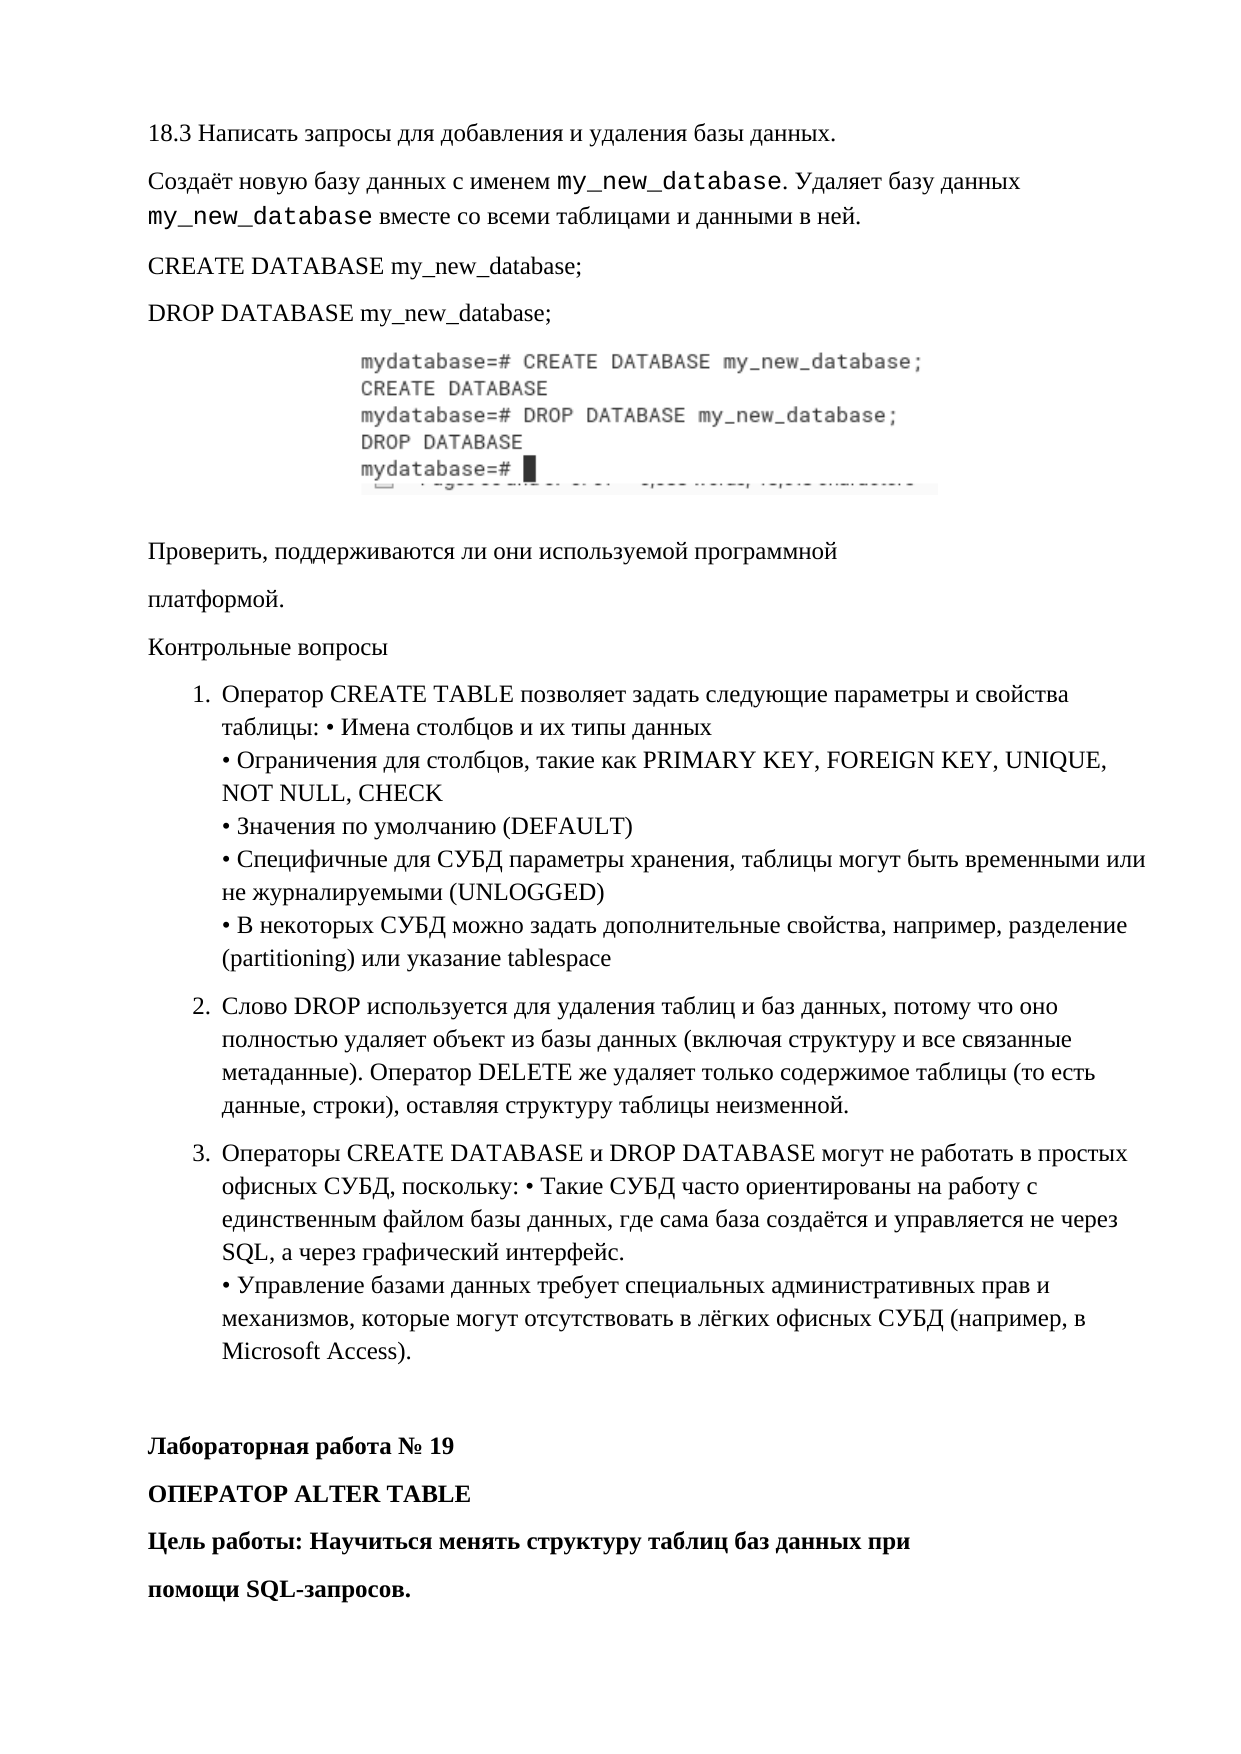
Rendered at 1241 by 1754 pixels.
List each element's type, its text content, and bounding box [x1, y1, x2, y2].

text 18.3 Написать запросы для добавления и удаления базы данных. [148, 118, 1152, 147]
text Лабораторная работа № 19 [148, 1431, 1152, 1460]
text платформой. [148, 584, 1152, 613]
text Создаёт новую базу данных с именем my_new_database. Удаляет базу данных my_new_database вместе со всеми таблицами и данными в ней. [148, 166, 1152, 232]
text помощи SQL-запросов. [148, 1574, 1152, 1603]
text Цель работы: Научиться менять структуру таблиц баз данных при [148, 1526, 1152, 1555]
text ОПЕРАТОР ALTER TABLE [148, 1479, 1152, 1507]
picture [361, 346, 938, 495]
text Проверить, поддерживаются ли они используемой программной [148, 536, 1152, 565]
list Оператор CREATE TABLE позволяет задать следующие параметры и свойства таблицы: • Имена столбцов и их типы данных • Ограничения для столбцов, такие как PRIMARY KEY, FOREIGN KEY, UNIQUE, NOT NULL, CHECK • Значения по умолчанию (DEFAULT) • Специфичные для СУБД параметры хранения, таблицы могут быть временными или не журналируемыми (UNLOGGED) • В некоторых СУБД можно задать дополнительные свойства, например, разделение (partitioning) или указание tablespace [192, 679, 1152, 972]
text Контрольные вопросы [148, 632, 1152, 660]
text CREATE DATABASE my_new_database; [148, 251, 1152, 279]
list Слово DROP используется для удаления таблиц и баз данных, потому что оно полностью удаляет объект из базы данных (включая структуру и все связанные метаданные). Оператор DELETE же удаляет только содержимое таблицы (то есть данные, строки), оставляя структуру таблицы неизменной. [192, 991, 1152, 1119]
text DROP DATABASE my_new_database; [148, 298, 1152, 327]
list Операторы CREATE DATABASE и DROP DATABASE могут не работать в простых офисных СУБД, поскольку: • Такие СУБД часто ориентированы на работу с единственным файлом базы данных, где сама база создаётся и управляется не через SQL, а через графический интерфейс. • Управление базами данных требует специальных административных прав и механизмов, которые могут отсутствовать в лёгких офисных СУБД (например, в Microsoft Access). [192, 1138, 1152, 1364]
